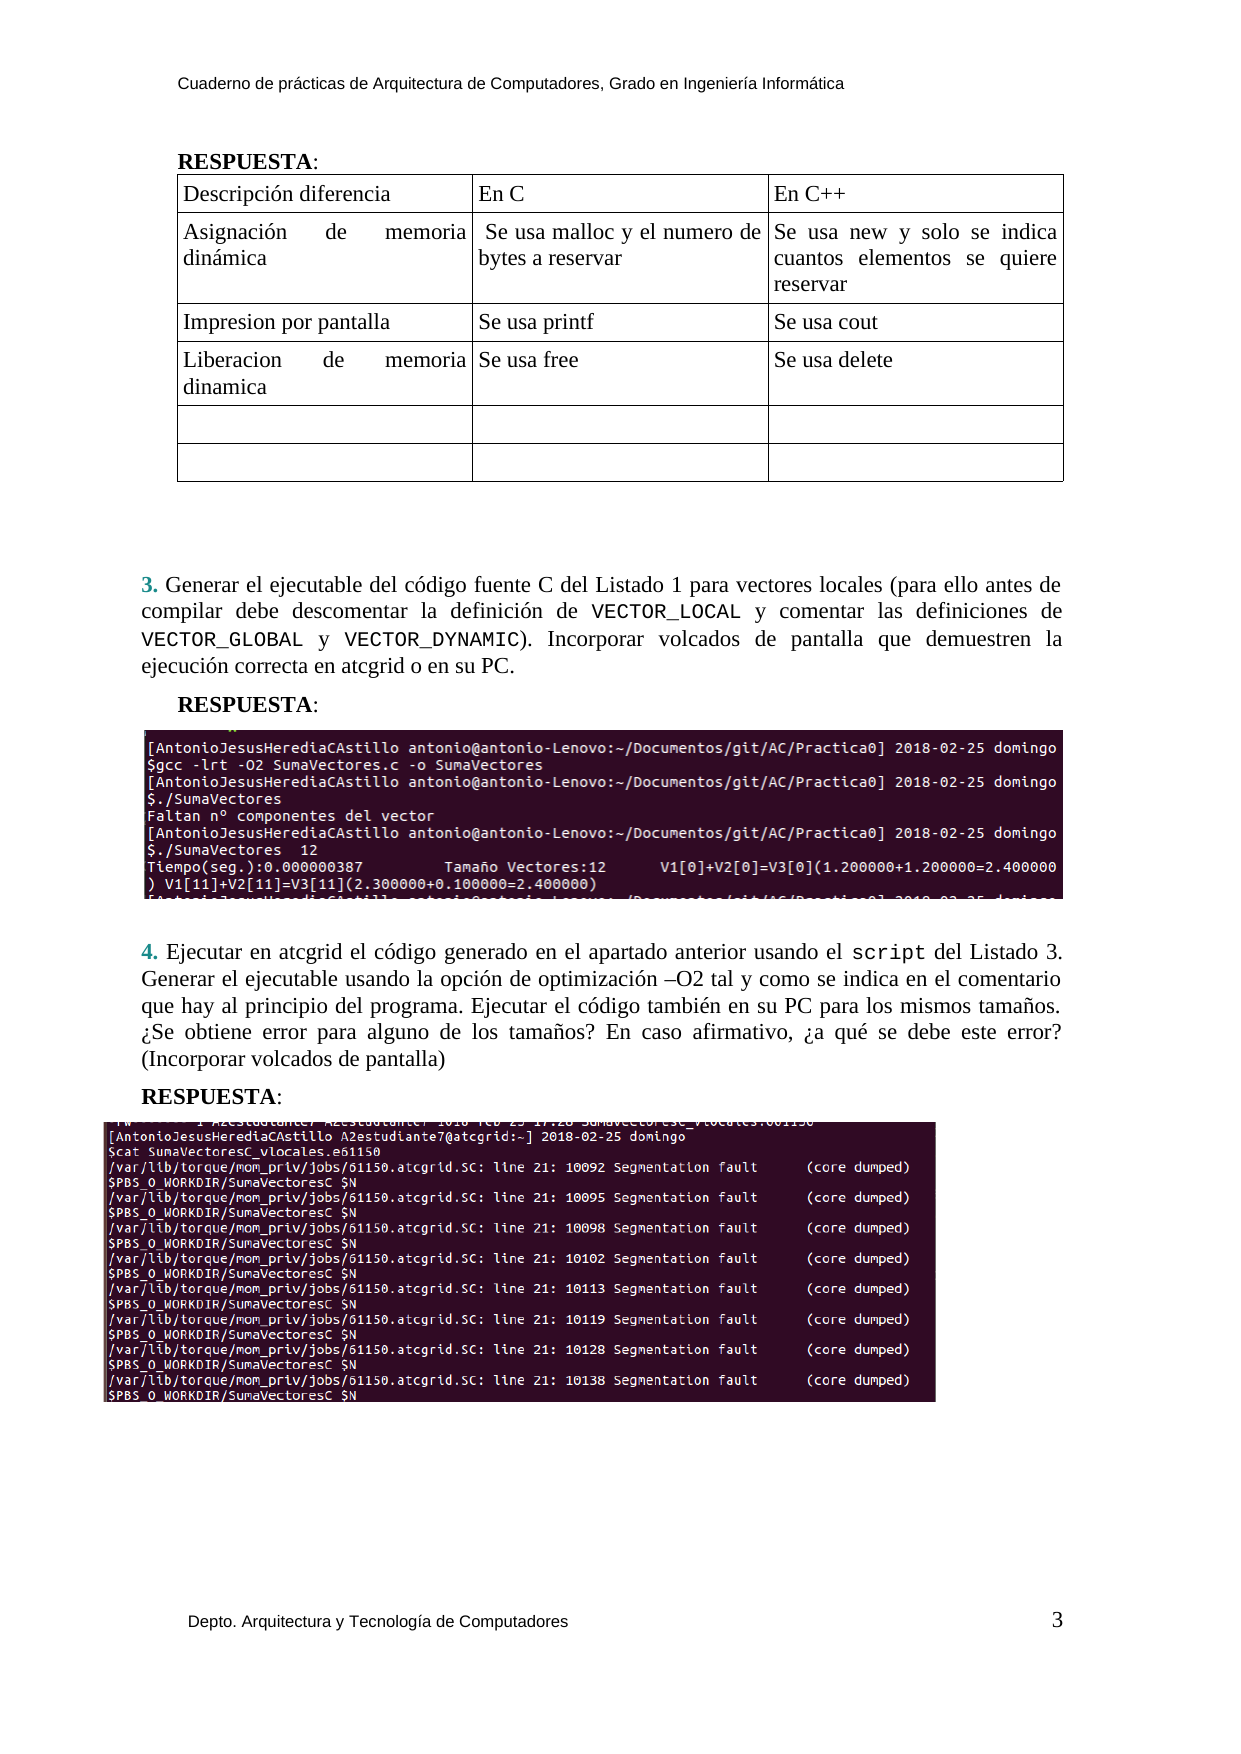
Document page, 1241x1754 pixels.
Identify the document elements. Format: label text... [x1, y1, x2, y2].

table_cell [178, 444, 472, 481]
table_header En C++ [769, 175, 1063, 212]
table_cell [769, 444, 1063, 481]
table_cell Asignación de memoria dinámica [178, 213, 472, 303]
table_cell Se usa delete [769, 342, 1063, 405]
list 3. Generar el ejecutable del código fuente C del Listado 1 para vectores locales (para ello antes de compilar debe descomentar la definición de VECTOR_LOCAL y comentar las definiciones de VECTOR_GLOBAL y VECTOR_DYNAMIC). Incorporar volcados de pantalla que demuestren la ejecución correcta en atcgrid o en su PC. [103, 571, 1063, 679]
list RESPUESTA: [177, 148, 1063, 174]
table_cell Impresion por pantalla [178, 304, 472, 341]
table_cell [473, 406, 768, 443]
list RESPUESTA: [103, 1083, 1063, 1110]
table_cell [769, 406, 1063, 443]
table_cell Liberacion de memoria dinamica [178, 342, 472, 405]
list RESPUESTA: [177, 691, 1063, 718]
picture [103, 1122, 936, 1402]
list 4. Ejecutar en atcgrid el código generado en el apartado anterior usando el script del Listado 3. Generar el ejecutable usando la opción de optimización –O2 tal y como se indica en el comentario que hay al principio del programa. Ejecutar el código también en su PC para los mismos tamaños. ¿Se obtiene error para alguno de los tamaños? En caso afirmativo, ¿a qué se debe este error? (Incorporar volcados de pantalla) [103, 938, 1063, 1071]
table_header Descripción diferencia [178, 175, 472, 212]
table_cell Se usa free [473, 342, 768, 405]
picture [144, 730, 1063, 899]
table_cell [178, 406, 472, 443]
table_cell [473, 444, 768, 481]
table_cell Se usa new y solo se indica cuantos elementos se quiere reservar [769, 213, 1063, 303]
table_cell Se usa printf [473, 304, 768, 341]
table_header En C [473, 175, 768, 212]
table_cell Se usa malloc y el numero de bytes a reservar [473, 213, 768, 303]
table_cell Se usa cout [769, 304, 1063, 341]
